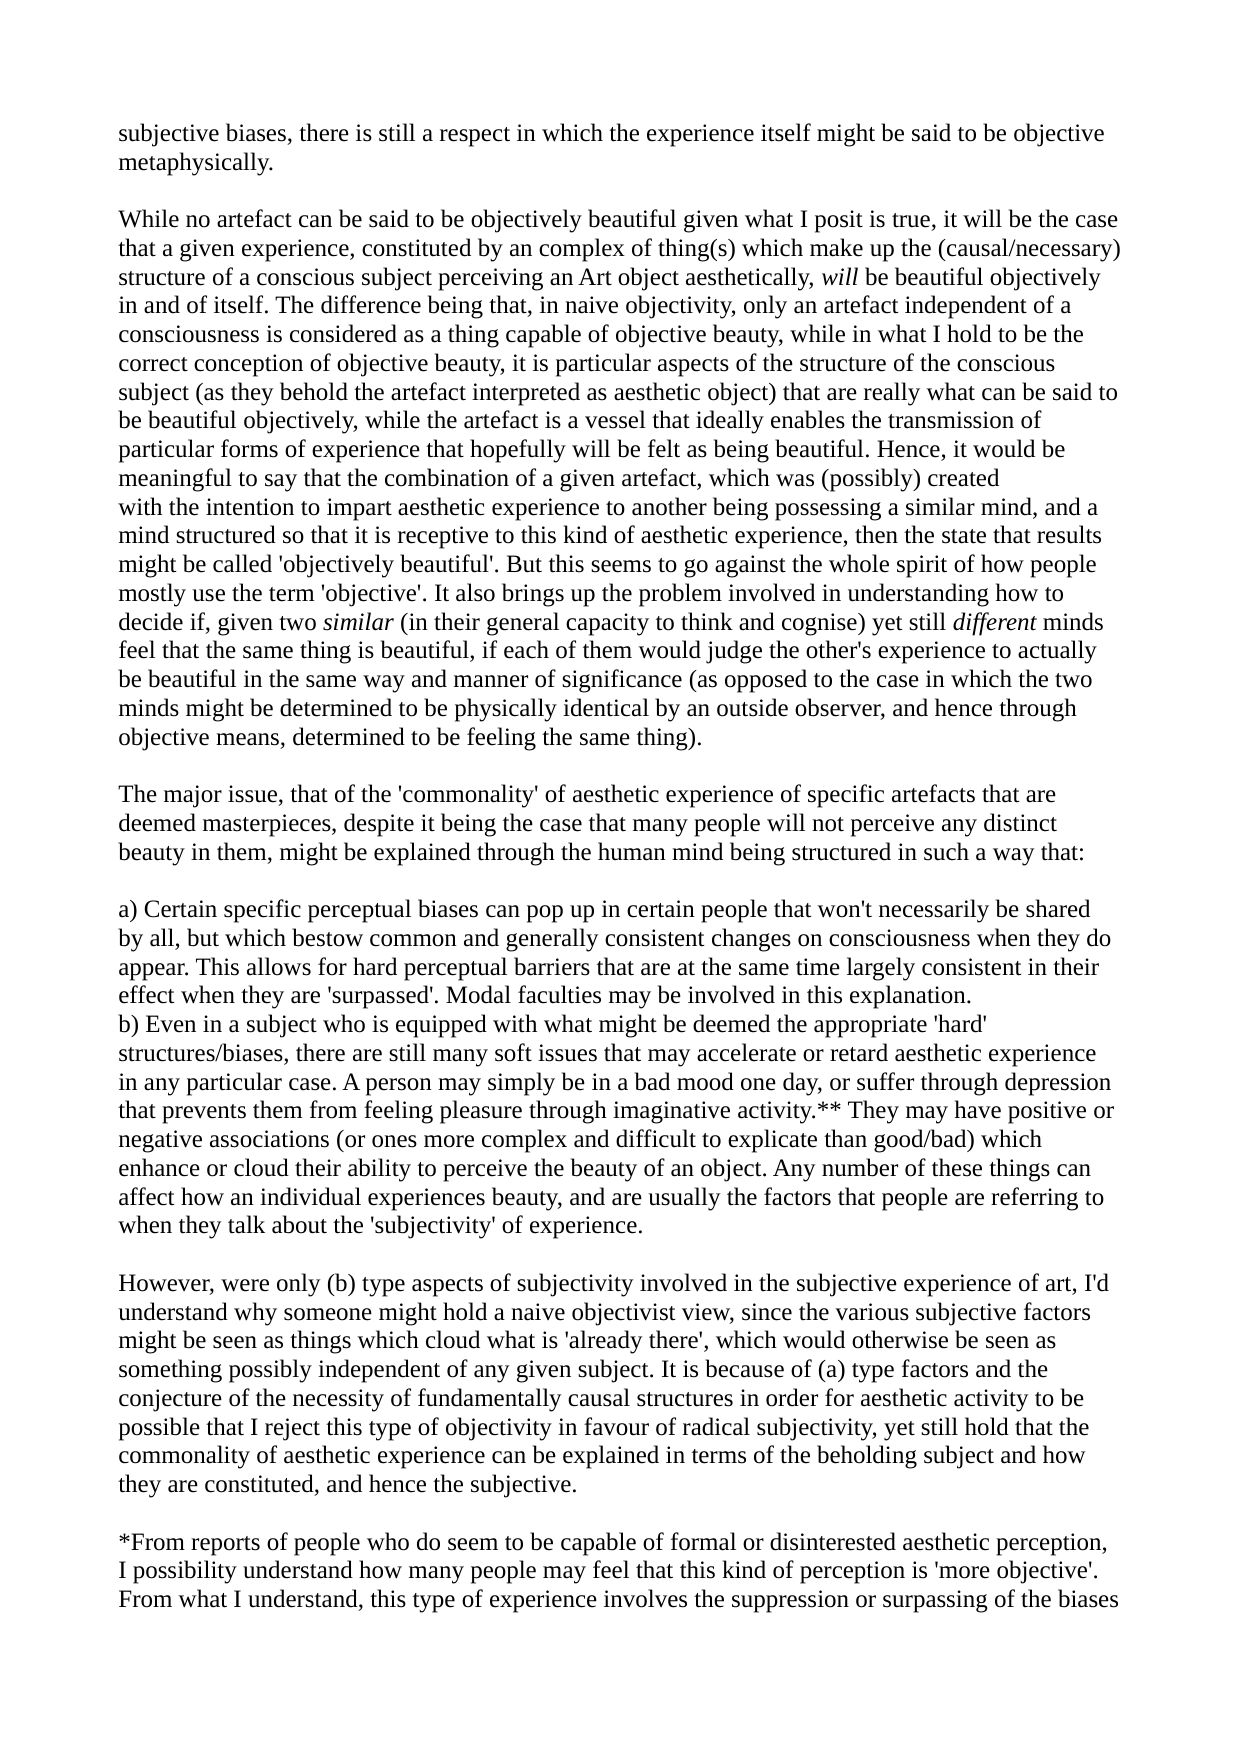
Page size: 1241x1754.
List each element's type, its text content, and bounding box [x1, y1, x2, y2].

text However, were only (b) type aspects of subjectivity involved in the subjective experience of art, I'd understand why someone might hold a naive objectivist view, since the various subjective factors might be seen as things which cloud what is 'already there', which would otherwise be seen as something possibly independent of any given subject. It is because of (a) type factors and the conjecture of the necessity of fundamentally causal structures in order for aesthetic activity to be possible that I reject this type of objectivity in favour of radical subjectivity, yet still hold that the commonality of aesthetic experience can be explained in terms of the beholding subject and how they are constituted, and hence the subjective. [118, 1268, 1122, 1498]
text b) Even in a subject who is equipped with what might be deemed the appropriate 'hard' structures/biases, there are still many soft issues that may accelerate or retard aesthetic experience in any particular case. A person may simply be in a bad mood one day, or suffer through depression that prevents them from feeling pleasure through imaginative activity.** They may have positive or negative associations (or ones more complex and difficult to explicate than good/bad) which enhance or cloud their ability to perceive the beauty of an object. Any number of these things can affect how an individual experiences beauty, and are usually the factors that people are referring to when they talk about the 'subjectivity' of experience. [118, 1009, 1122, 1239]
text *From reports of people who do seem to be capable of formal or disinterested aesthetic perception, I possibility understand how many people may feel that this kind of perception is 'more objective'. From what I understand, this type of experience involves the suppression or surpassing of the biases [118, 1527, 1122, 1613]
text subjective biases, there is still a respect in which the experience itself might be said to be objective metaphysically. [118, 118, 1122, 176]
text The major issue, that of the 'commonality' of aesthetic experience of specific artefacts that are deemed masterpieces, despite it being the case that many people will not perceive any distinct beauty in them, might be explained through the human mind being structured in such a way that: [118, 779, 1122, 866]
text a) Certain specific perceptual biases can pop up in certain people that won't necessarily be shared by all, but which bestow common and generally consistent changes on consciousness when they do appear. This allows for hard perceptual barriers that are at the same time largely consistent in their effect when they are 'surpassed'. Modal faculties may be involved in this explanation. [118, 894, 1122, 1009]
text with the intention to impart aesthetic experience to another being possessing a similar mind, and a mind structured so that it is receptive to this kind of aesthetic experience, then the state that results might be called 'objectively beautiful'. But this seems to go against the whole spirit of how people mostly use the term 'objective'. It also brings up the problem involved in understanding how to decide if, given two similar (in their general capacity to think and cognise) yet still different minds feel that the same thing is beautiful, if each of them would judge the other's experience to actually be beautiful in the same way and manner of significance (as opposed to the case in which the two minds might be determined to be physically identical by an outside observer, and hence through objective means, determined to be feeling the same thing). [118, 492, 1122, 751]
text While no artefact can be said to be objectively beautiful given what I posit is true, it will be the case that a given experience, constituted by an complex of thing(s) which make up the (causal/necessary) structure of a conscious subject perceiving an Art object aesthetically, will be beautiful objectively in and of itself. The difference being that, in naive objectivity, only an artefact independent of a consciousness is considered as a thing capable of objective beauty, while in what I hold to be the correct conception of objective beauty, it is particular aspects of the structure of the conscious subject (as they behold the artefact interpreted as aesthetic object) that are really what can be said to be beautiful objectively, while the artefact is a vessel that ideally enables the transmission of particular forms of experience that hopefully will be felt as being beautiful. Hence, it would be meaningful to say that the combination of a given artefact, which was (possibly) created [118, 204, 1122, 492]
